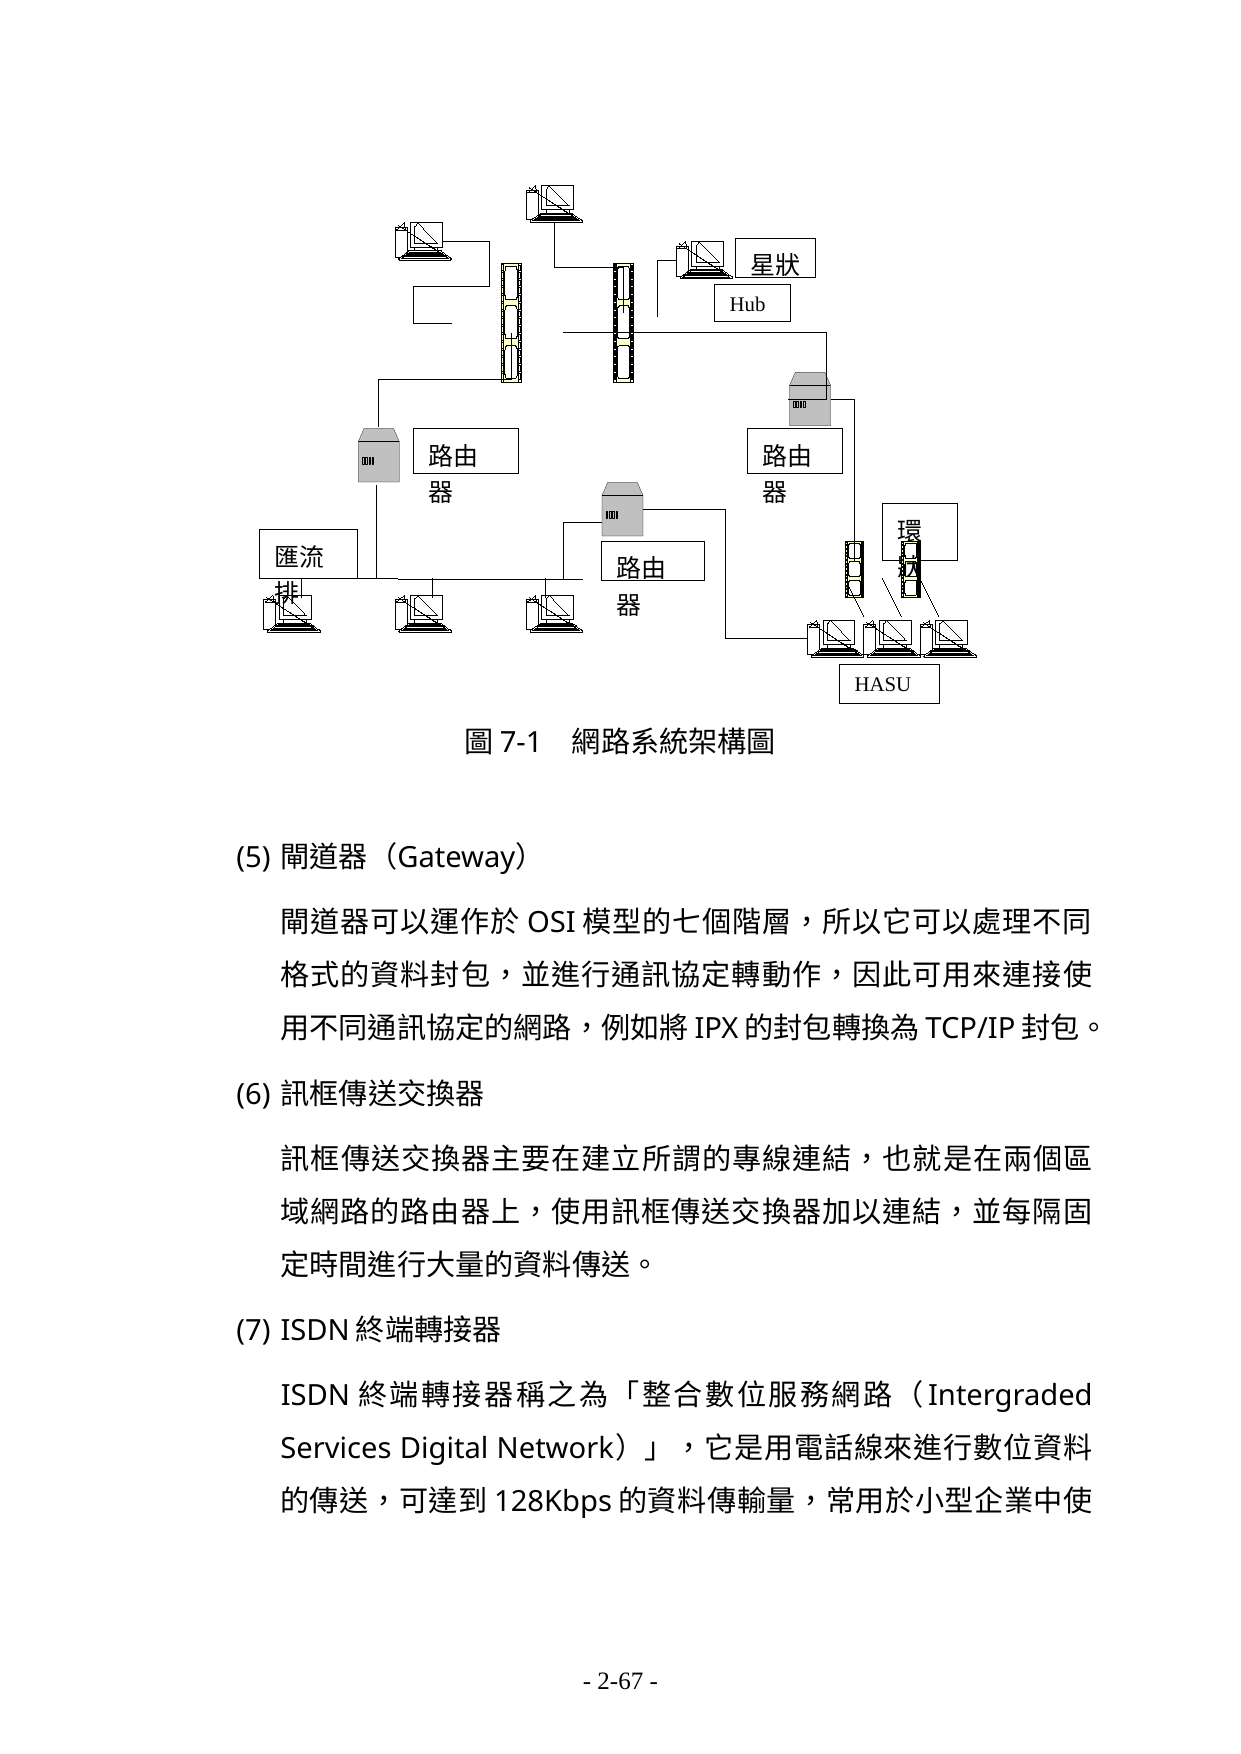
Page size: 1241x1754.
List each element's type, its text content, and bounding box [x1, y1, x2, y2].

text ISDN終端轉接器稱之為「整合數位服務網路（Intergraded Services Digital Network）」，它是用電話線來進行數位資料的傳送，可達到128Kbps的資料傳輸量，常用於小型企業中使 [280, 1372, 1092, 1520]
text (6) 訊框傳送交換器 [236, 1070, 1092, 1113]
text 訊框傳送交換器主要在建立所謂的專線連結，也就是在兩個區域網路的路由器上，使用訊框傳送交換器加以連結，並每隔固定時間進行大量的資料傳送。 [280, 1136, 1092, 1283]
text (7) ISDN終端轉接器 [236, 1307, 1092, 1349]
text 圖7-1 網路系統架構圖 [148, 719, 1092, 761]
text 閘道器可以運作於OSI模型的七個階層，所以它可以處理不同格式的資料封包，並進行通訊協定轉動作，因此可用來連接使用不同通訊協定的網路，例如將IPX的封包轉換為TCP/IP封包。 [280, 899, 1092, 1047]
text (5) 閘道器（Gateway） [236, 834, 1092, 876]
